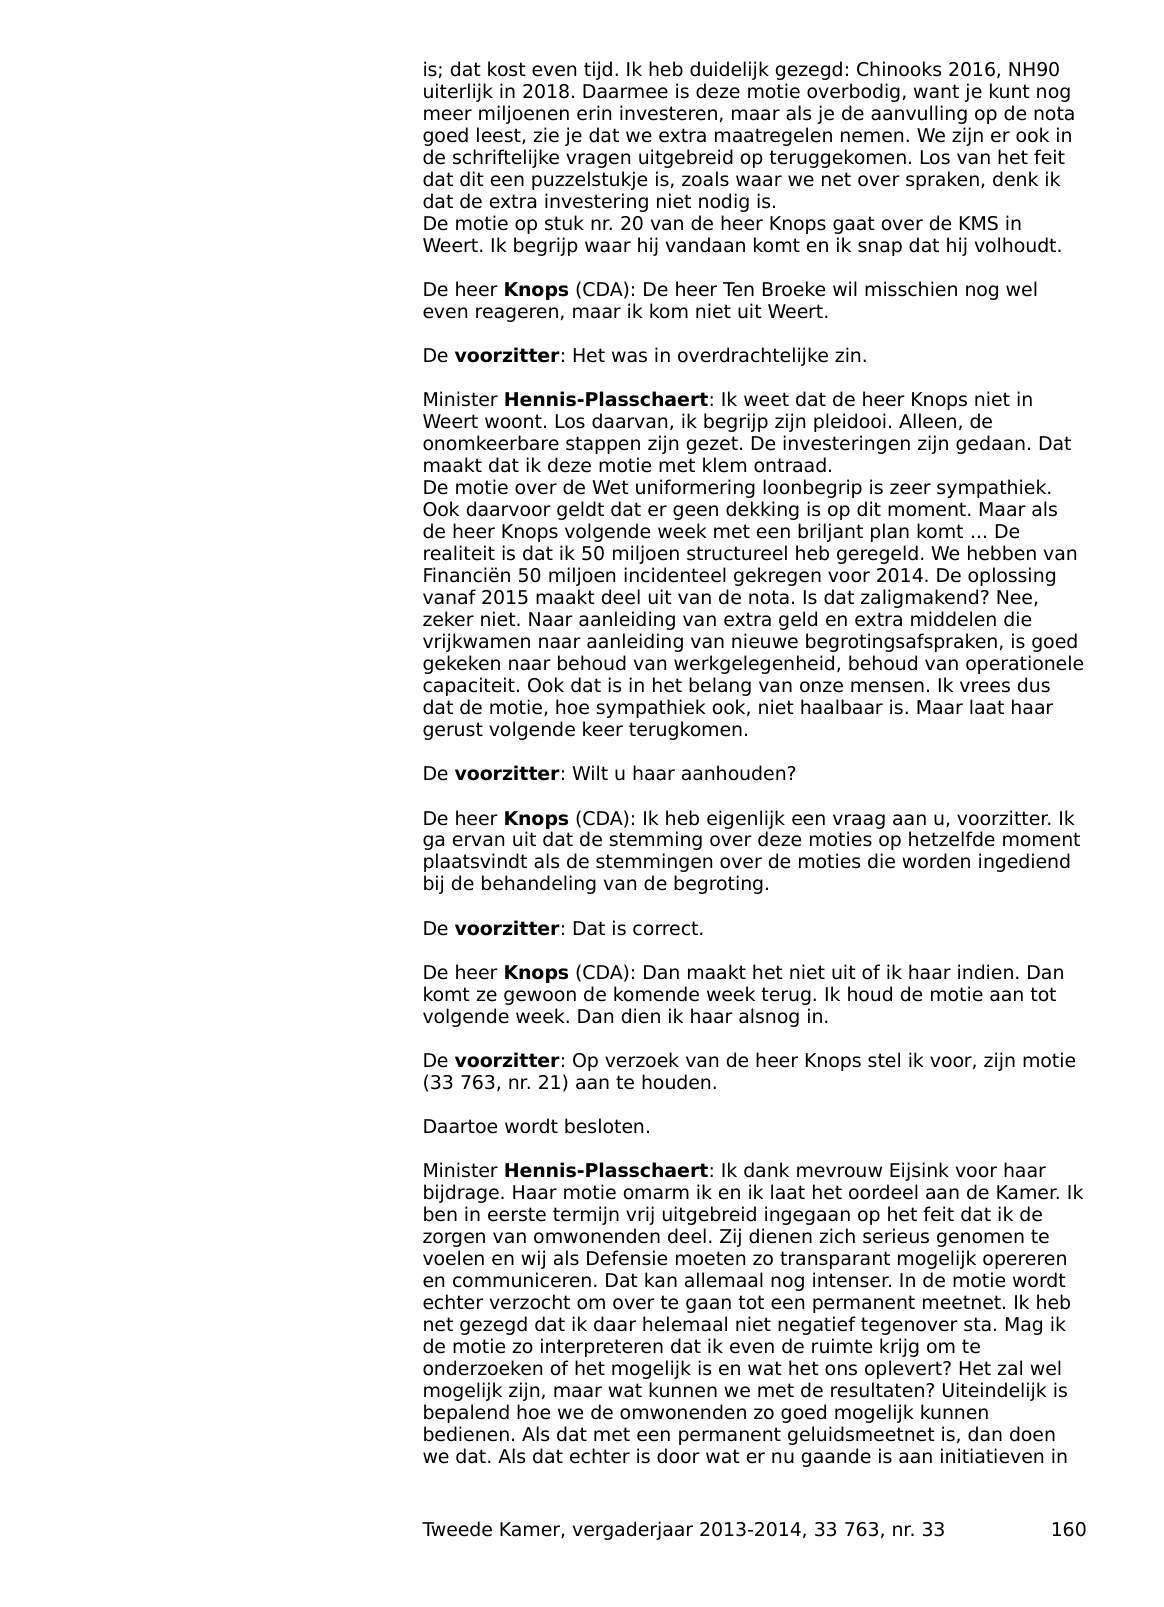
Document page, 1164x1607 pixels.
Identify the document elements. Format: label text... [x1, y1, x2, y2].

text Minister Hennis-Plasschaert: Ik weet dat de heer Knops niet in Weert woont. Los daarvan, ik begrijp zijn pleidooi. Alleen, de onomkeerbare stappen zijn gezet. De investeringen zijn gedaan. Dat maakt dat ik deze motie met klem ontraad. [422, 389, 1087, 477]
text Daartoe wordt besloten. [422, 1116, 1087, 1138]
text De voorzitter: Wilt u haar aanhouden? [422, 763, 1087, 785]
text De heer Knops (CDA): Dan maakt het niet uit of ik haar indien. Dan komt ze gewoon de komende week terug. Ik houd de motie aan tot volgende week. Dan dien ik haar alsnog in. [422, 962, 1087, 1028]
text is; dat kost even tijd. Ik heb duidelijk gezegd: Chinooks 2016, NH90 uiterlijk in 2018. Daarmee is deze motie overbodig, want je kunt nog meer miljoenen erin investeren, maar als je de aanvulling op de nota goed leest, zie je dat we extra maatregelen nemen. We zijn er ook in de schriftelijke vragen uitgebreid op teruggekomen. Los van het feit dat dit een puzzelstukje is, zoals waar we net over spraken, denk ik dat de extra investering niet nodig is. [422, 59, 1087, 213]
text Minister Hennis-Plasschaert: Ik dank mevrouw Eijsink voor haar bijdrage. Haar motie omarm ik en ik laat het oordeel aan de Kamer. Ik ben in eerste termijn vrij uitgebreid ingegaan op het feit dat ik de zorgen van omwonenden deel. Zij dienen zich serieus genomen te voelen en wij als Defensie moeten zo transparant mogelijk opereren en communiceren. Dat kan allemaal nog intenser. In de motie wordt echter verzocht om over te gaan tot een permanent meetnet. Ik heb net gezegd dat ik daar helemaal niet negatief tegenover sta. Mag ik de motie zo interpreteren dat ik even de ruimte krijg om te onderzoeken of het mogelijk is en wat het ons oplevert? Het zal wel mogelijk zijn, maar wat kunnen we met de resultaten? Uiteindelijk is bepalend hoe we de omwonenden zo goed mogelijk kunnen bedienen. Als dat met een permanent geluidsmeetnet is, dan doen we dat. Als dat echter is door wat er nu gaande is aan initiatieven in [422, 1160, 1087, 1468]
text De motie op stuk nr. 20 van de heer Knops gaat over de KMS in Weert. Ik begrijp waar hij vandaan komt en ik snap dat hij volhoudt. [422, 213, 1087, 257]
text De voorzitter: Op verzoek van de heer Knops stel ik voor, zijn motie (33 763, nr. 21) aan te houden. [422, 1050, 1087, 1094]
text De heer Knops (CDA): De heer Ten Broeke wil misschien nog wel even reageren, maar ik kom niet uit Weert. [422, 279, 1087, 323]
text De voorzitter: Dat is correct. [422, 917, 1087, 939]
text De heer Knops (CDA): Ik heb eigenlijk een vraag aan u, voorzitter. Ik ga ervan uit dat de stemming over deze moties op hetzelfde moment plaatsvindt als de stemmingen over de moties die worden ingediend bij de behandeling van de begroting. [422, 807, 1087, 895]
text De motie over de Wet uniformering loonbegrip is zeer sympathiek. Ook daarvoor geldt dat er geen dekking is op dit moment. Maar als de heer Knops volgende week met een briljant plan komt ... De realiteit is dat ik 50 miljoen structureel heb geregeld. We hebben van Financiën 50 miljoen incidenteel gekregen voor 2014. De oplossing vanaf 2015 maakt deel uit van de nota. Is dat zaligmakend? Nee, zeker niet. Naar aanleiding van extra geld en extra middelen die vrijkwamen naar aanleiding van nieuwe begrotingsafspraken, is goed gekeken naar behoud van werkgelegenheid, behoud van operationele capaciteit. Ook dat is in het belang van onze mensen. Ik vrees dus dat de motie, hoe sympathiek ook, niet haalbaar is. Maar laat haar gerust volgende keer terugkomen. [422, 477, 1087, 741]
text De voorzitter: Het was in overdrachtelijke zin. [422, 345, 1087, 367]
